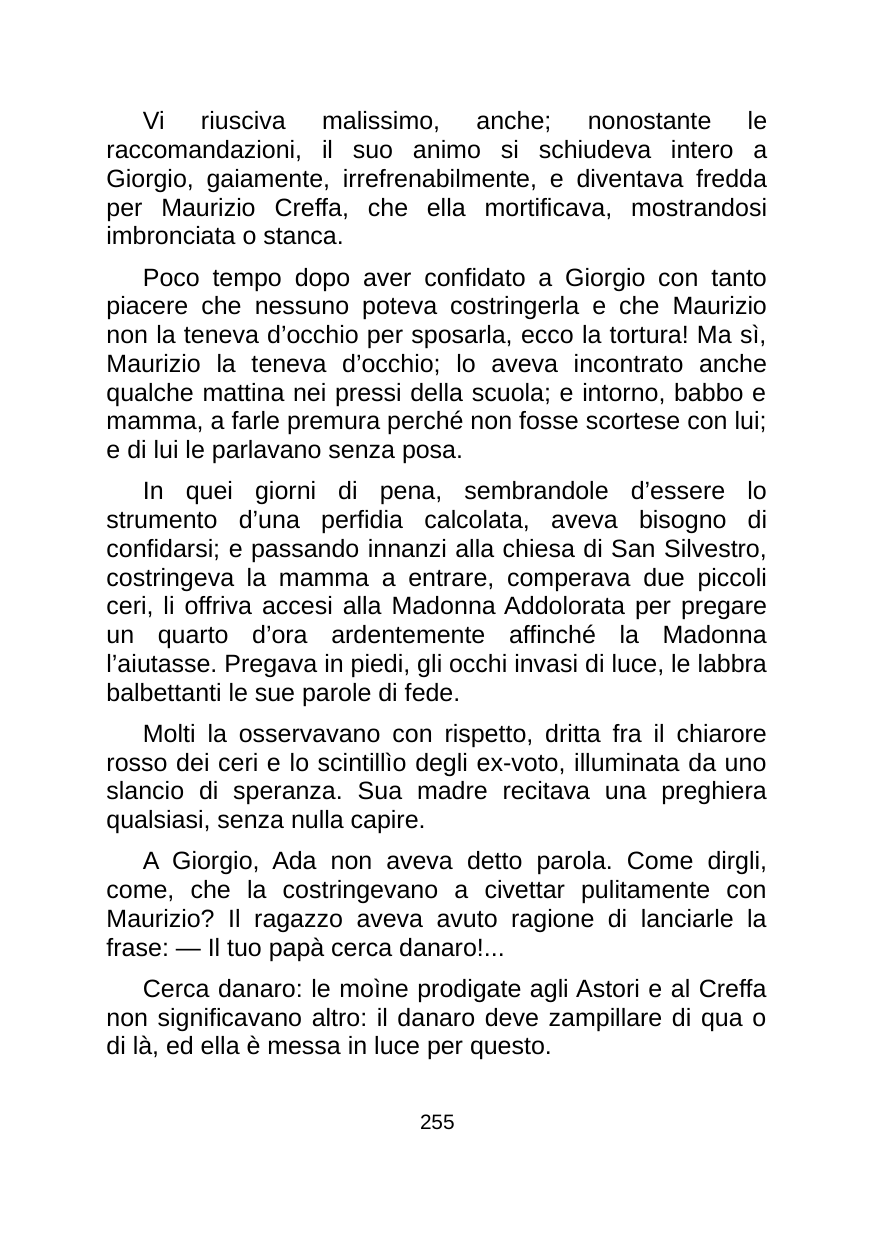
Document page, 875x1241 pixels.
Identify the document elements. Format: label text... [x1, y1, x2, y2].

text Vi riusciva malissimo, anche; nonostante le raccomandazioni, il suo animo si schiudeva intero a Giorgio, gaiamente, irrefrenabilmente, e diventava fredda per Maurizio Creffa, che ella mortificava, mostrandosi imbronciata o stanca. [106, 106, 768, 250]
text In quei giorni di pena, sembrandole d’essere lo strumento d’una perfidia calcolata, aveva bisogno di confidarsi; e passando innanzi alla chiesa di San Silvestro, costringeva la mamma a entrare, comperava due piccoli ceri, li offriva accesi alla Madonna Addolorata per pregare un quarto d’ora ardentemente affinché la Madonna l’aiutasse. Pregava in piedi, gli occhi invasi di luce, le labbra balbettanti le sue parole di fede. [106, 476, 768, 706]
text Molti la osservavano con rispetto, dritta fra il chiarore rosso dei ceri e lo scintillìo degli ex-voto, illuminata da uno slancio di speranza. Sua madre recitava una preghiera qualsiasi, senza nulla capire. [106, 719, 768, 834]
text A Giorgio, Ada non aveva detto parola. Come dirgli, come, che la costringevano a civettar pulitamente con Maurizio? Il ragazzo aveva avuto ragione di lanciarle la frase: — Il tuo papà cerca danaro!... [106, 846, 768, 961]
text Cerca danaro: le moìne prodigate agli Astori e al Creffa non significavano altro: il danaro deve zampillare di qua o di là, ed ella è messa in luce per questo. [106, 974, 768, 1060]
text Poco tempo dopo aver confidato a Giorgio con tanto piacere che nessuno poteva costringerla e che Maurizio non la teneva d’occhio per sposarla, ecco la tortura! Ma sì, Maurizio la teneva d’occhio; lo aveva incontrato anche qualche mattina nei pressi della scuola; e intorno, babbo e mamma, a farle premura perché non fosse scortese con lui; e di lui le parlavano senza posa. [106, 262, 768, 464]
